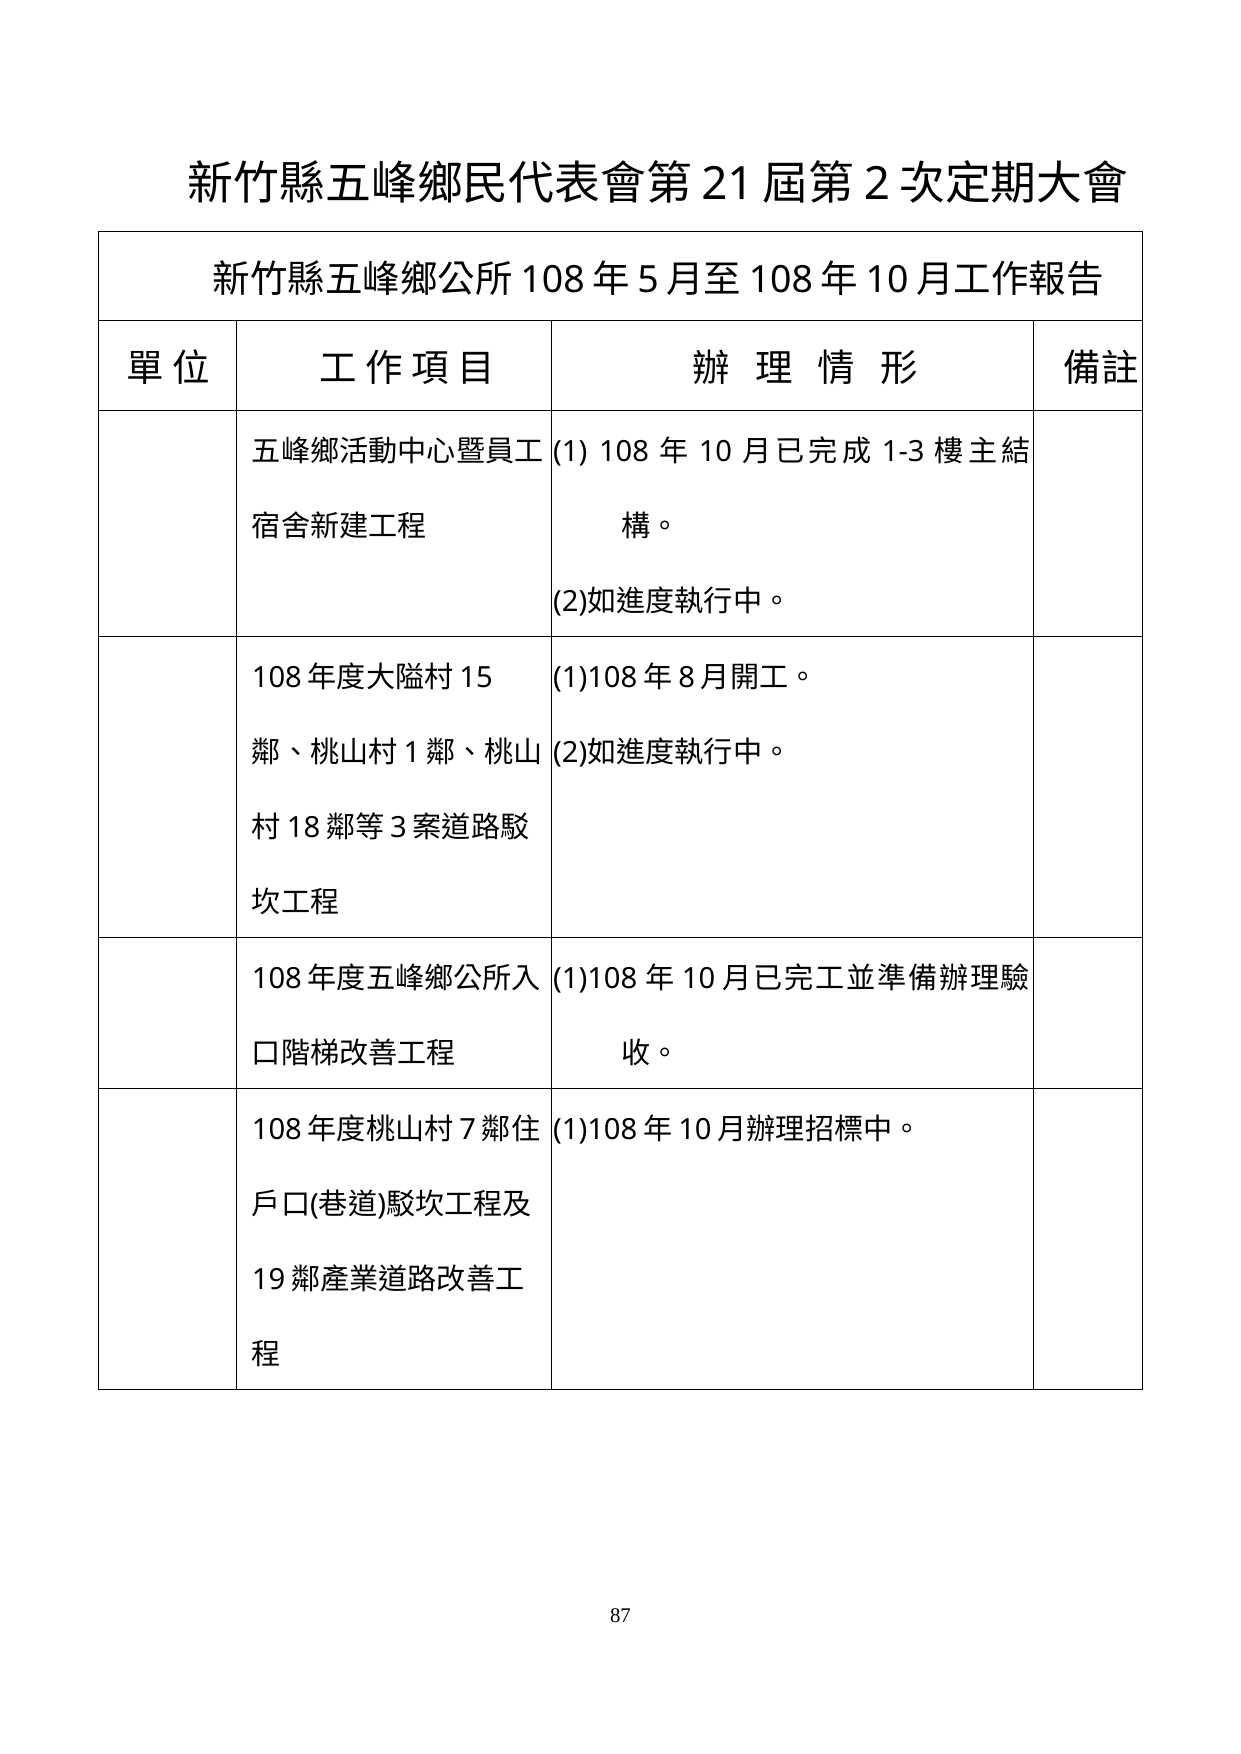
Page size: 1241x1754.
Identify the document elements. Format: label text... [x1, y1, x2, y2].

table_cell 備註 [1034, 321, 1142, 410]
table_cell [1034, 411, 1142, 636]
table_cell [99, 411, 236, 636]
table_cell [1034, 637, 1142, 937]
table_cell 108年度大隘村15鄰、桃山村1鄰、桃山村18鄰等3案道路駁坎工程 [237, 637, 551, 937]
table_cell [1034, 938, 1142, 1088]
table_cell 辦 理 情 形 [552, 321, 1033, 410]
table_cell (1)108年10月已完工並準備辦理驗收。 [552, 938, 1033, 1088]
table_cell 108年度桃山村7鄰住戶口(巷道)駁坎工程及19鄰產業道路改善工程 [237, 1089, 551, 1389]
table_cell 單 位 [99, 321, 236, 410]
table_cell [1034, 1089, 1142, 1389]
table_cell 五峰鄉活動中心暨員工宿舍新建工程 [237, 411, 551, 636]
table_cell 新竹縣五峰鄉公所108年5月至108年10月工作報告 [99, 232, 1142, 320]
table_cell (1) 108年10月已完成1-3樓主結構。 (2)如進度執行中。 [552, 411, 1033, 636]
table_cell [99, 637, 236, 937]
table_cell [99, 938, 236, 1088]
table_cell (1)108年10月辦理招標中。 [552, 1089, 1033, 1389]
table_cell [99, 1089, 236, 1389]
table_header 新竹縣五峰鄉民代表會第21屆第2次定期大會 [98, 129, 1142, 231]
table_cell (1)108年8月開工。 (2)如進度執行中。 [552, 637, 1033, 937]
table_cell 108年度五峰鄉公所入口階梯改善工程 [237, 938, 551, 1088]
table_cell 工 作 項 目 [237, 321, 551, 410]
